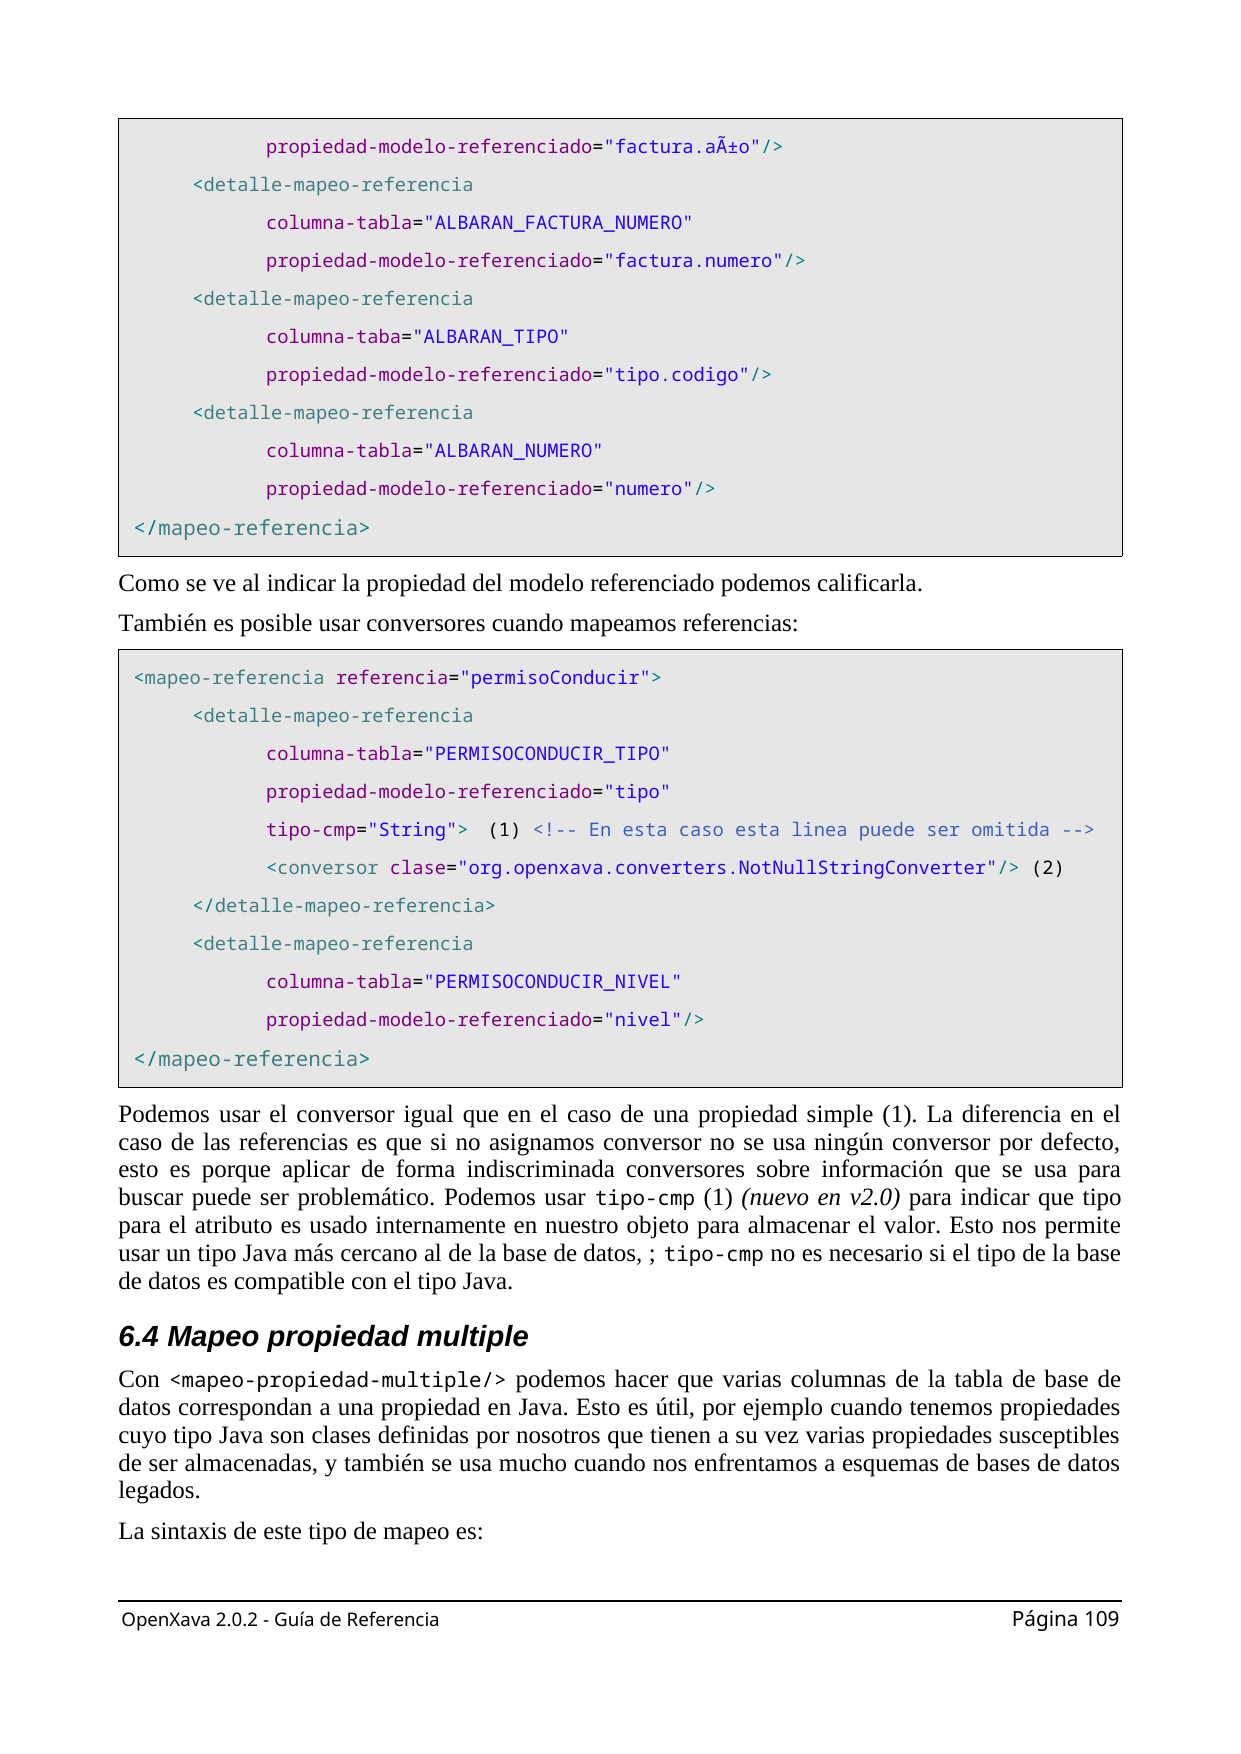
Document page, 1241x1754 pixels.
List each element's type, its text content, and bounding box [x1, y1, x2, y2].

text <detalle-mapeo-referencia [119, 156, 1122, 194]
text propiedad-modelo-referenciado="factura.aÃ±o"/> [119, 119, 1122, 156]
text columna-tabla="ALBARAN_NUMERO" [119, 422, 1122, 460]
text propiedad-modelo-referenciado="nivel"/> [119, 991, 1122, 1029]
text propiedad-modelo-referenciado="tipo.codigo"/> [119, 346, 1122, 384]
text propiedad-modelo-referenciado="tipo" [119, 763, 1122, 801]
text tipo-cmp="String"> (1) <!-- En esta caso esta linea puede ser omitida --> [119, 801, 1122, 839]
text columna-taba="ALBARAN_TIPO" [119, 308, 1122, 346]
text Con <mapeo-propiedad-multiple/> podemos hacer que varias columnas de la tabla de base de datos correspondan a una propiedad en Java. Esto es útil, por ejemplo cuando tenemos propiedades cuyo tipo Java son clases definidas por nosotros que tienen a su vez varias propiedades susceptibles de ser almacenadas, y también se usa mucho cuando nos enfrentamos a esquemas de bases de datos legados. [118, 1365, 1122, 1504]
text <detalle-mapeo-referencia [119, 915, 1122, 953]
text </mapeo-referencia> [119, 1029, 1122, 1087]
text Como se ve al indicar la propiedad del modelo referenciado podemos calificarla. [118, 569, 1122, 597]
text <mapeo-referencia referencia="permisoConducir"> [119, 650, 1122, 687]
text <detalle-mapeo-referencia [119, 687, 1122, 725]
text columna-tabla="PERMISOCONDUCIR_TIPO" [119, 725, 1122, 763]
text <detalle-mapeo-referencia [119, 270, 1122, 308]
text <conversor clase="org.openxava.converters.NotNullStringConverter"/> (2) [119, 839, 1122, 877]
text columna-tabla="ALBARAN_FACTURA_NUMERO" [119, 194, 1122, 232]
text propiedad-modelo-referenciado="factura.numero"/> [119, 232, 1122, 270]
text <detalle-mapeo-referencia [119, 384, 1122, 422]
text Podemos usar el conversor igual que en el caso de una propiedad simple (1). La diferencia en el caso de las referencias es que si no asignamos conversor no se usa ningún conversor por defecto, esto es porque aplicar de forma indiscriminada conversores sobre información que se usa para buscar puede ser problemático. Podemos usar tipo-cmp (1) (nuevo en v2.0) para indicar que tipo para el atributo es usado internamente en nuestro objeto para almacenar el valor. Esto nos permite usar un tipo Java más cercano al de la base de datos, ; tipo-cmp no es necesario si el tipo de la base de datos es compatible con el tipo Java. [118, 1100, 1122, 1295]
text </mapeo-referencia> [119, 498, 1122, 556]
text La sintaxis de este tipo de mapeo es: [118, 1517, 1122, 1544]
text propiedad-modelo-referenciado="numero"/> [119, 460, 1122, 498]
subtitle Mapeo propiedad multiple [118, 1320, 1122, 1353]
text También es posible usar conversores cuando mapeamos referencias: [118, 609, 1122, 637]
text </detalle-mapeo-referencia> [119, 877, 1122, 915]
text columna-tabla="PERMISOCONDUCIR_NIVEL" [119, 953, 1122, 991]
